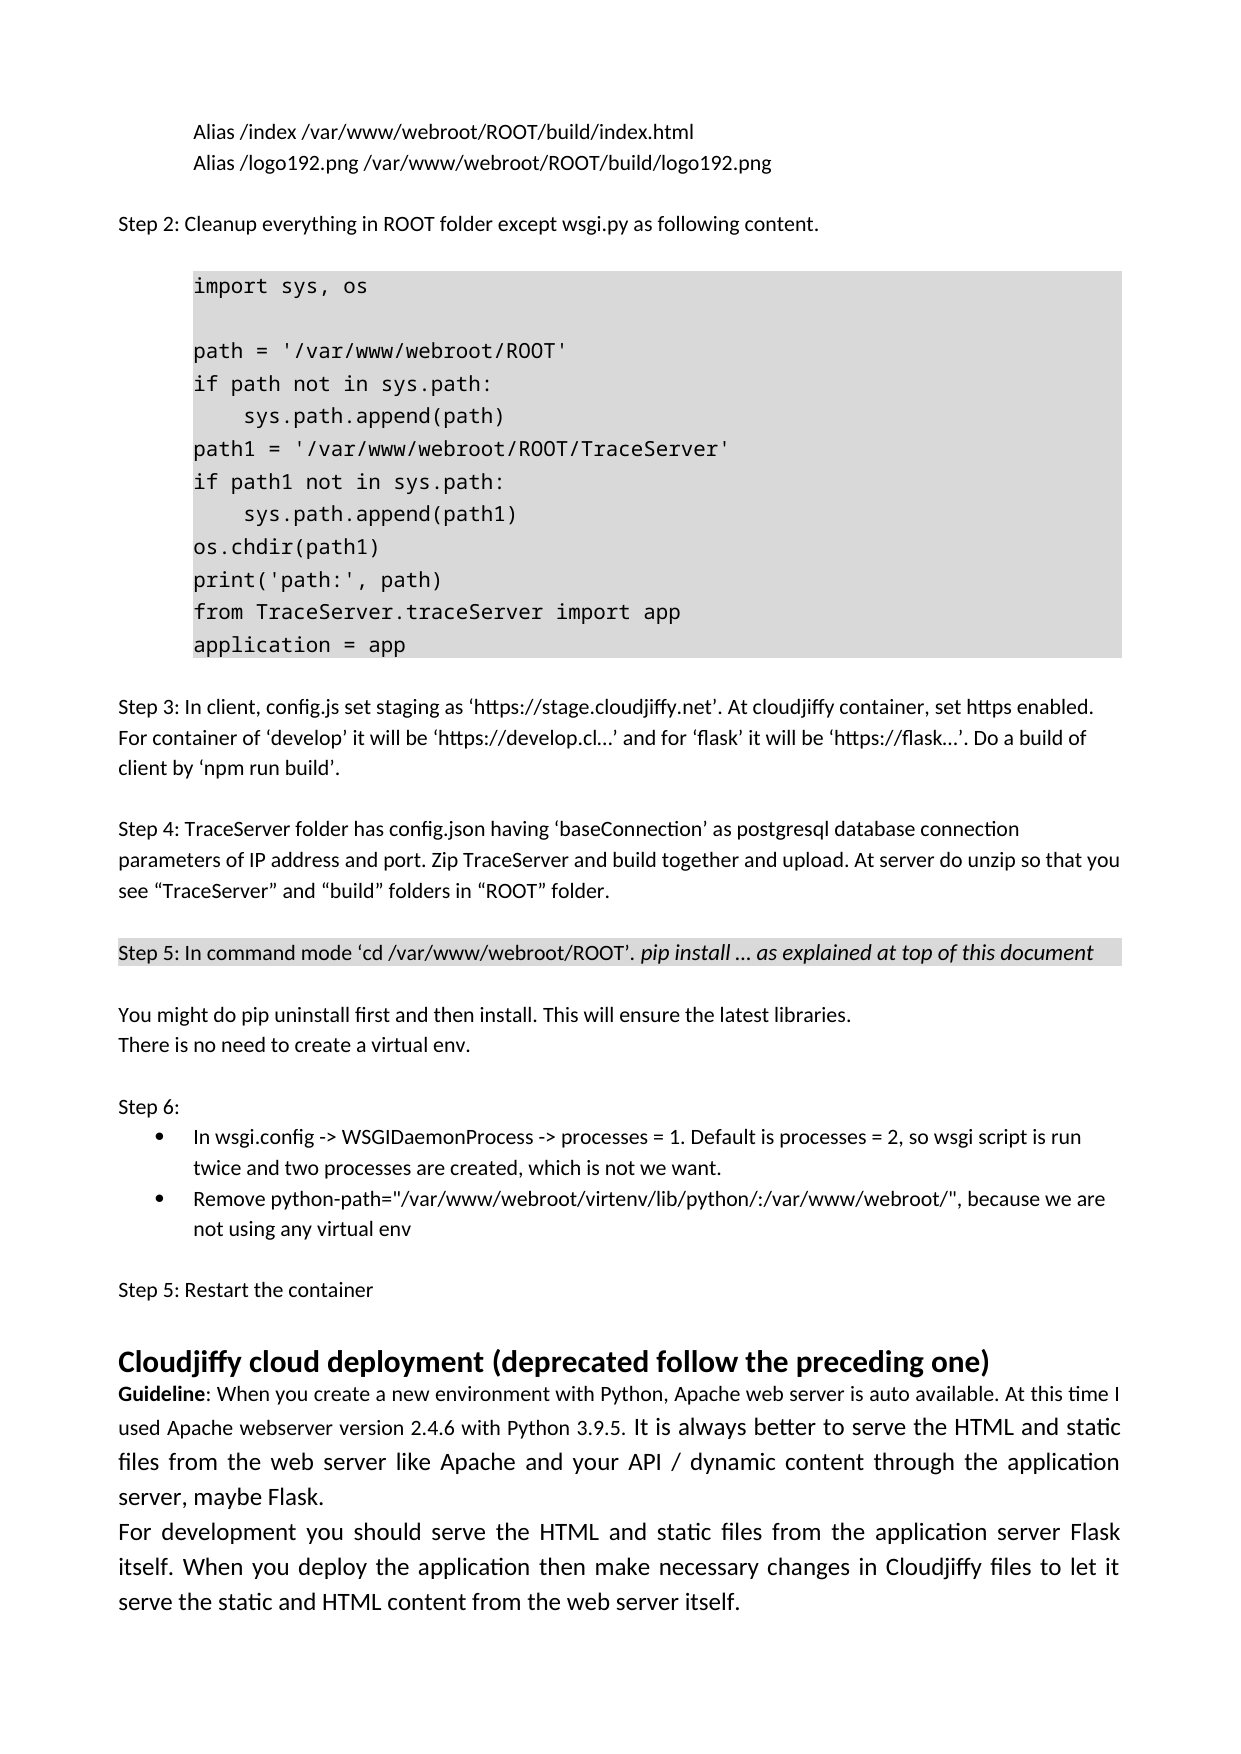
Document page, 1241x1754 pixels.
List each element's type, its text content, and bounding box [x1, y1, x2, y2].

text import sys, os [193, 271, 1122, 300]
text application = app [193, 630, 1122, 658]
text For development you should serve the HTML and static files from the application server Flask itself. When you deploy the application then make necessary changes in Cloudjiffy files to let it serve the static and HTML content from the web server itself. [118, 1516, 1122, 1617]
list In wsgi.config -> WSGIDaemonProcess -> processes = 1. Default is processes = 2, so wsgi script is run twice and two processes are created, which is not we want. [156, 1123, 1122, 1181]
text Alias /logo192.png /var/www/webroot/ROOT/build/logo192.png [193, 149, 1122, 175]
text sys.path.append(path1) [193, 499, 1122, 528]
text path = '/var/www/webroot/ROOT' [193, 336, 1122, 365]
text path1 = '/var/www/webroot/ROOT/TraceServer' [193, 434, 1122, 463]
text There is no need to create a virtual env. [118, 1032, 1122, 1058]
text Step 6: [118, 1093, 1122, 1119]
list Remove python-path="/var/www/webroot/virtenv/lib/python/:/var/www/webroot/", because we are not using any virtual env [156, 1185, 1122, 1242]
text Step 2: Cleanup everything in ROOT folder except wsgi.py as following content. [118, 210, 1122, 237]
text from TraceServer.traceServer import app [193, 597, 1122, 626]
text Alias /index /var/www/webroot/ROOT/build/index.html [193, 118, 1122, 145]
text if path not in sys.path: [193, 369, 1122, 397]
text Step 5: Restart the container [118, 1277, 1122, 1303]
text Step 3: In client, config.js set staging as ‘https://stage.cloudjiffy.net’. At cloudjiffy container, set https enabled. For container of ‘develop’ it will be ‘https://develop.cl…’ and for ‘flask’ it will be ‘https://flask…’. Do a build of client by ‘npm run build’. [118, 693, 1122, 781]
text Step 4: TraceServer folder has config.json having ‘baseConnection’ as postgresql database connection parameters of IP address and port. Zip TraceServer and build together and upload. At server do unzip so that you see “TraceServer” and “build” folders in “ROOT” folder. [118, 816, 1122, 903]
text os.chdir(path1) [193, 532, 1122, 561]
subtitle Cloudjiffy cloud deployment (deprecated follow the preceding one) [118, 1342, 1122, 1380]
text Guideline: When you create a new environment with Python, Apache web server is auto available. At this time I used Apache webserver version 2.4.6 with Python 3.9.5. It is always better to serve the HTML and static files from the web server like Apache and your API / dynamic content through the application server, maybe Flask. [118, 1380, 1122, 1512]
text if path1 not in sys.path: [193, 467, 1122, 495]
text You might do pip uninstall first and then install. This will ensure the latest libraries. [118, 1001, 1122, 1028]
text sys.path.append(path) [193, 402, 1122, 430]
text Step 5: In command mode ‘cd /var/www/webroot/ROOT’. pip install … as explained at top of this document [118, 938, 1122, 966]
text print('path:', path) [193, 565, 1122, 593]
